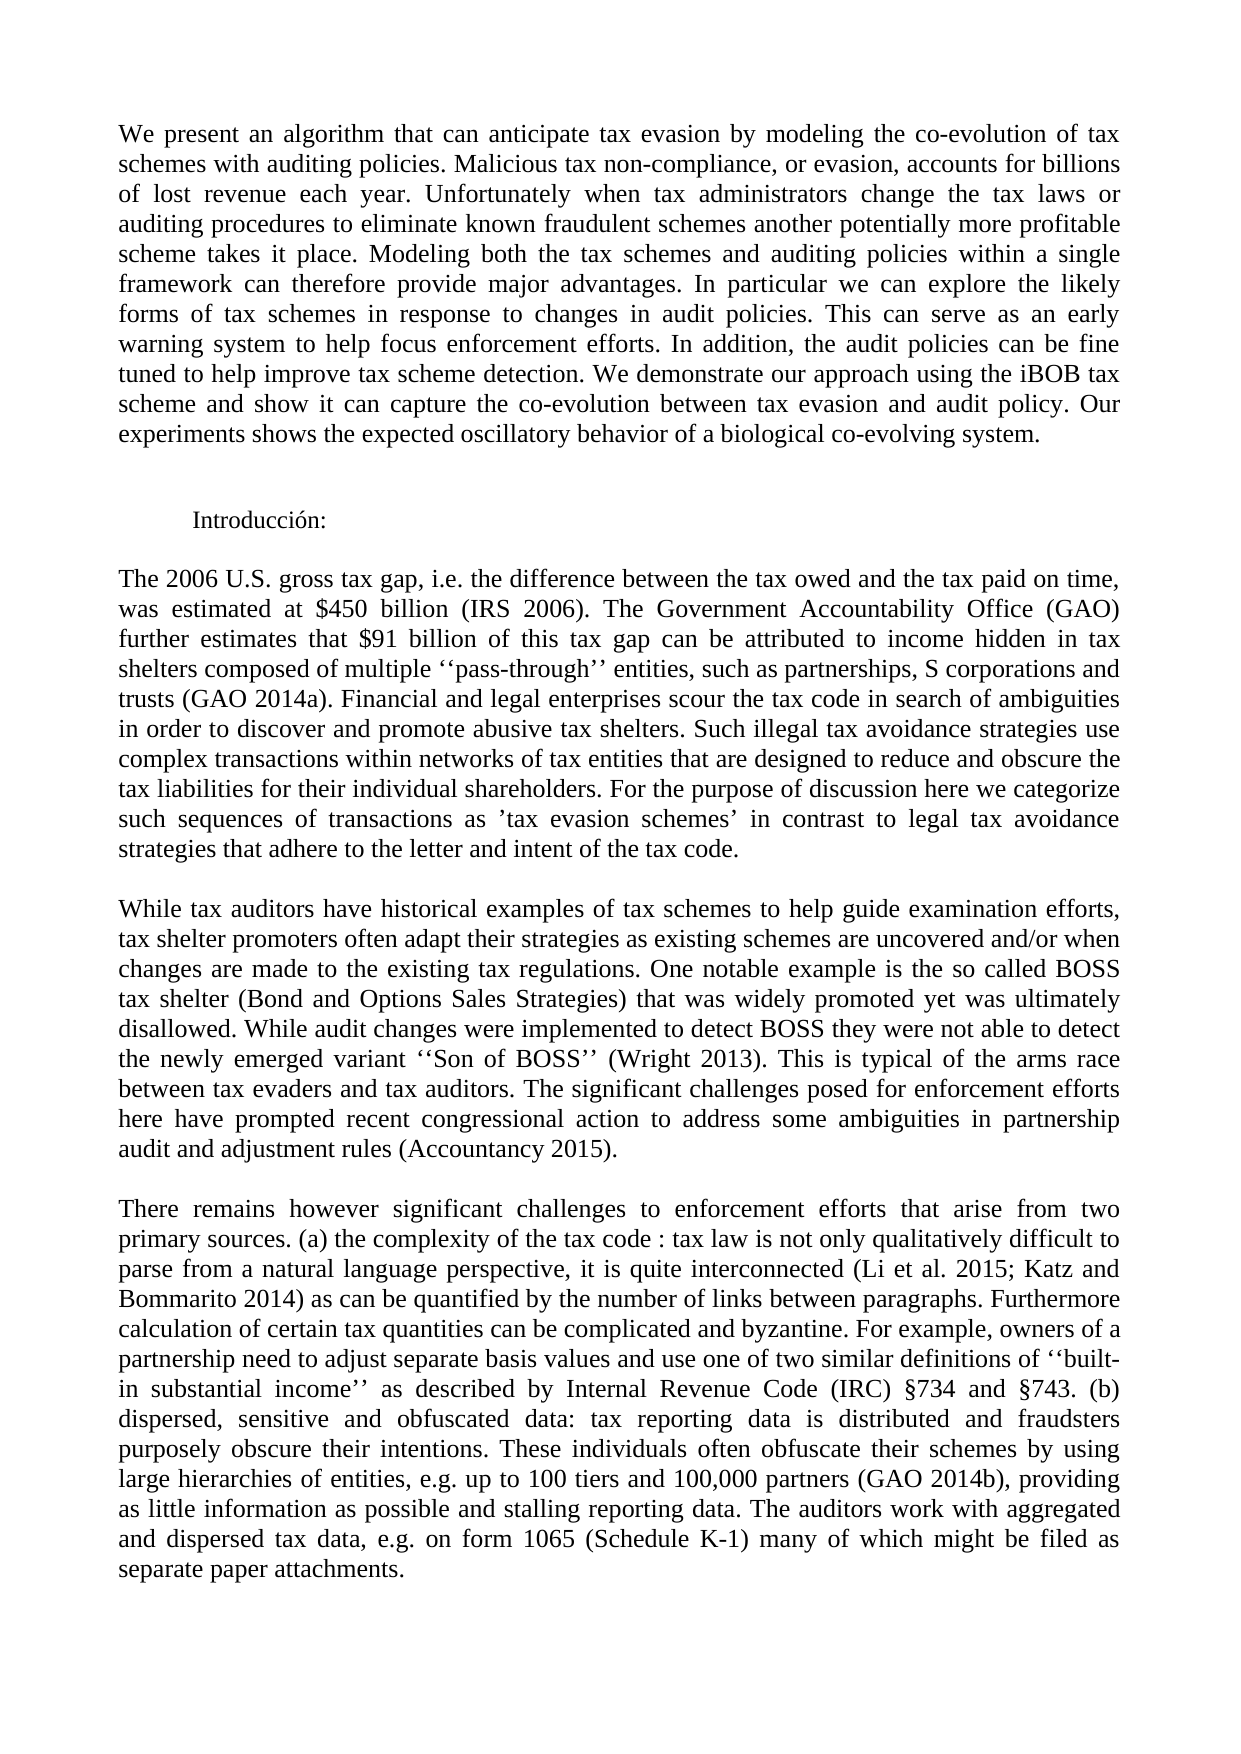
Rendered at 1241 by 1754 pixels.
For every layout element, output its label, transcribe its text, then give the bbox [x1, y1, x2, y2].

text Introducción: [118, 506, 1122, 534]
text We present an algorithm that can anticipate tax evasion by modeling the co-evolution of tax schemes with auditing policies. Malicious tax non-compliance, or evasion, accounts for billions of lost revenue each year. Unfortunately when tax administrators change the tax laws or auditing procedures to eliminate known fraudulent schemes another potentially more profitable scheme takes it place. Modeling both the tax schemes and auditing policies within a single framework can therefore provide major advantages. In particular we can explore the likely forms of tax schemes in response to changes in audit policies. This can serve as an early warning system to help focus enforcement efforts. In addition, the audit policies can be fine tuned to help improve tax scheme detection. We demonstrate our approach using the iBOB tax scheme and show it can capture the co-evolution between tax evasion and audit policy. Our experiments shows the expected oscillatory behavior of a biological co-evolving system. [118, 118, 1122, 448]
text While tax auditors have historical examples of tax schemes to help guide examination efforts, tax shelter promoters often adapt their strategies as existing schemes are uncovered and/or when changes are made to the existing tax regulations. One notable example is the so called BOSS tax shelter (Bond and Options Sales Strategies) that was widely promoted yet was ultimately disallowed. While audit changes were implemented to detect BOSS they were not able to detect the newly emerged variant ‘‘Son of BOSS’’ (Wright 2013). This is typical of the arms race between tax evaders and tax auditors. The significant challenges posed for enforcement efforts here have prompted recent congressional action to address some ambiguities in partnership audit and adjustment rules (Accountancy 2015). [118, 893, 1122, 1163]
text The 2006 U.S. gross tax gap, i.e. the difference between the tax owed and the tax paid on time, was estimated at $450 billion (IRS 2006). The Government Accountability Office (GAO) further estimates that $91 billion of this tax gap can be attributed to income hidden in tax shelters composed of multiple ‘‘pass-through’’ entities, such as partnerships, S corporations and trusts (GAO 2014a). Financial and legal enterprises scour the tax code in search of ambiguities in order to discover and promote abusive tax shelters. Such illegal tax avoidance strategies use complex transactions within networks of tax entities that are designed to reduce and obscure the tax liabilities for their individual shareholders. For the purpose of discussion here we categorize such sequences of transactions as ’tax evasion schemes’ in contrast to legal tax avoidance strategies that adhere to the letter and intent of the tax code. [118, 563, 1122, 863]
text There remains however significant challenges to enforcement efforts that arise from two primary sources. (a) the complexity of the tax code : tax law is not only qualitatively difficult to parse from a natural language perspective, it is quite interconnected (Li et al. 2015; Katz and Bommarito 2014) as can be quantified by the number of links between paragraphs. Furthermore calculation of certain tax quantities can be complicated and byzantine. For example, owners of a partnership need to adjust separate basis values and use one of two similar definitions of ‘‘built-in substantial income’’ as described by Internal Revenue Code (IRC) §734 and §743. (b) dispersed, sensitive and obfuscated data: tax reporting data is distributed and fraudsters purposely obscure their intentions. These individuals often obfuscate their schemes by using large hierarchies of entities, e.g. up to 100 tiers and 100,000 partners (GAO 2014b), providing as little information as possible and stalling reporting data. The auditors work with aggregated and dispersed tax data, e.g. on form 1065 (Schedule K-1) many of which might be filed as separate paper attachments. [118, 1193, 1122, 1583]
